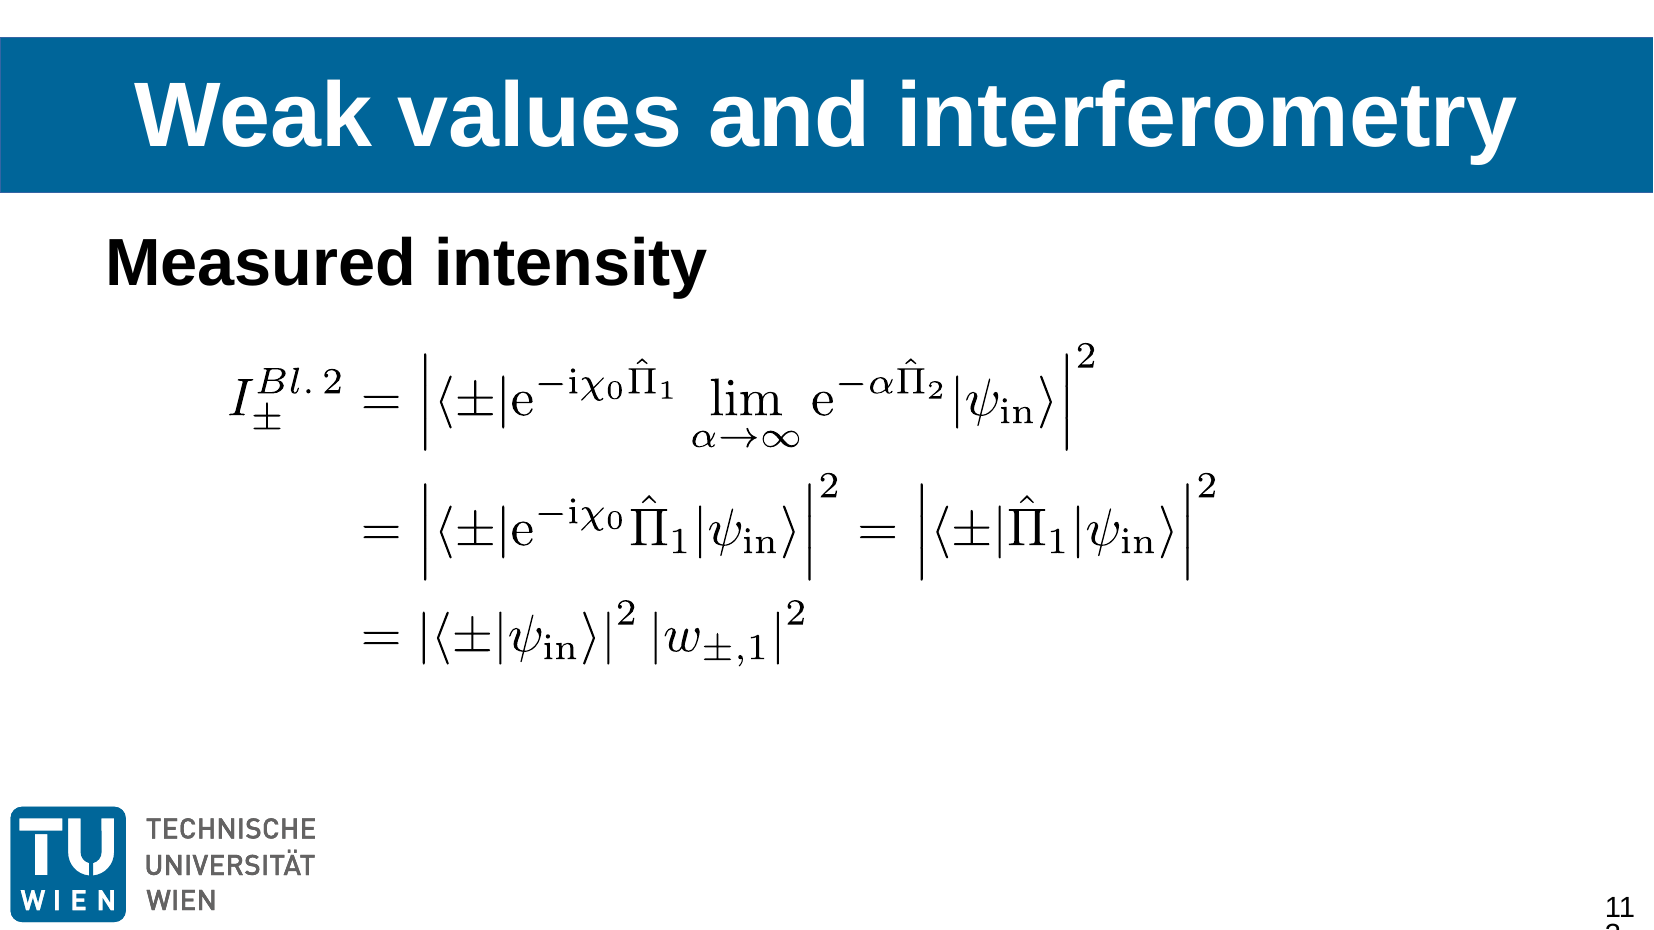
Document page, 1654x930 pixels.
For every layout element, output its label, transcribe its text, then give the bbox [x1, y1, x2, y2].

title Weak values and interferometry [0, 37, 1653, 193]
picture [210, 337, 1230, 690]
list Measured intensity [105, 225, 1593, 391]
